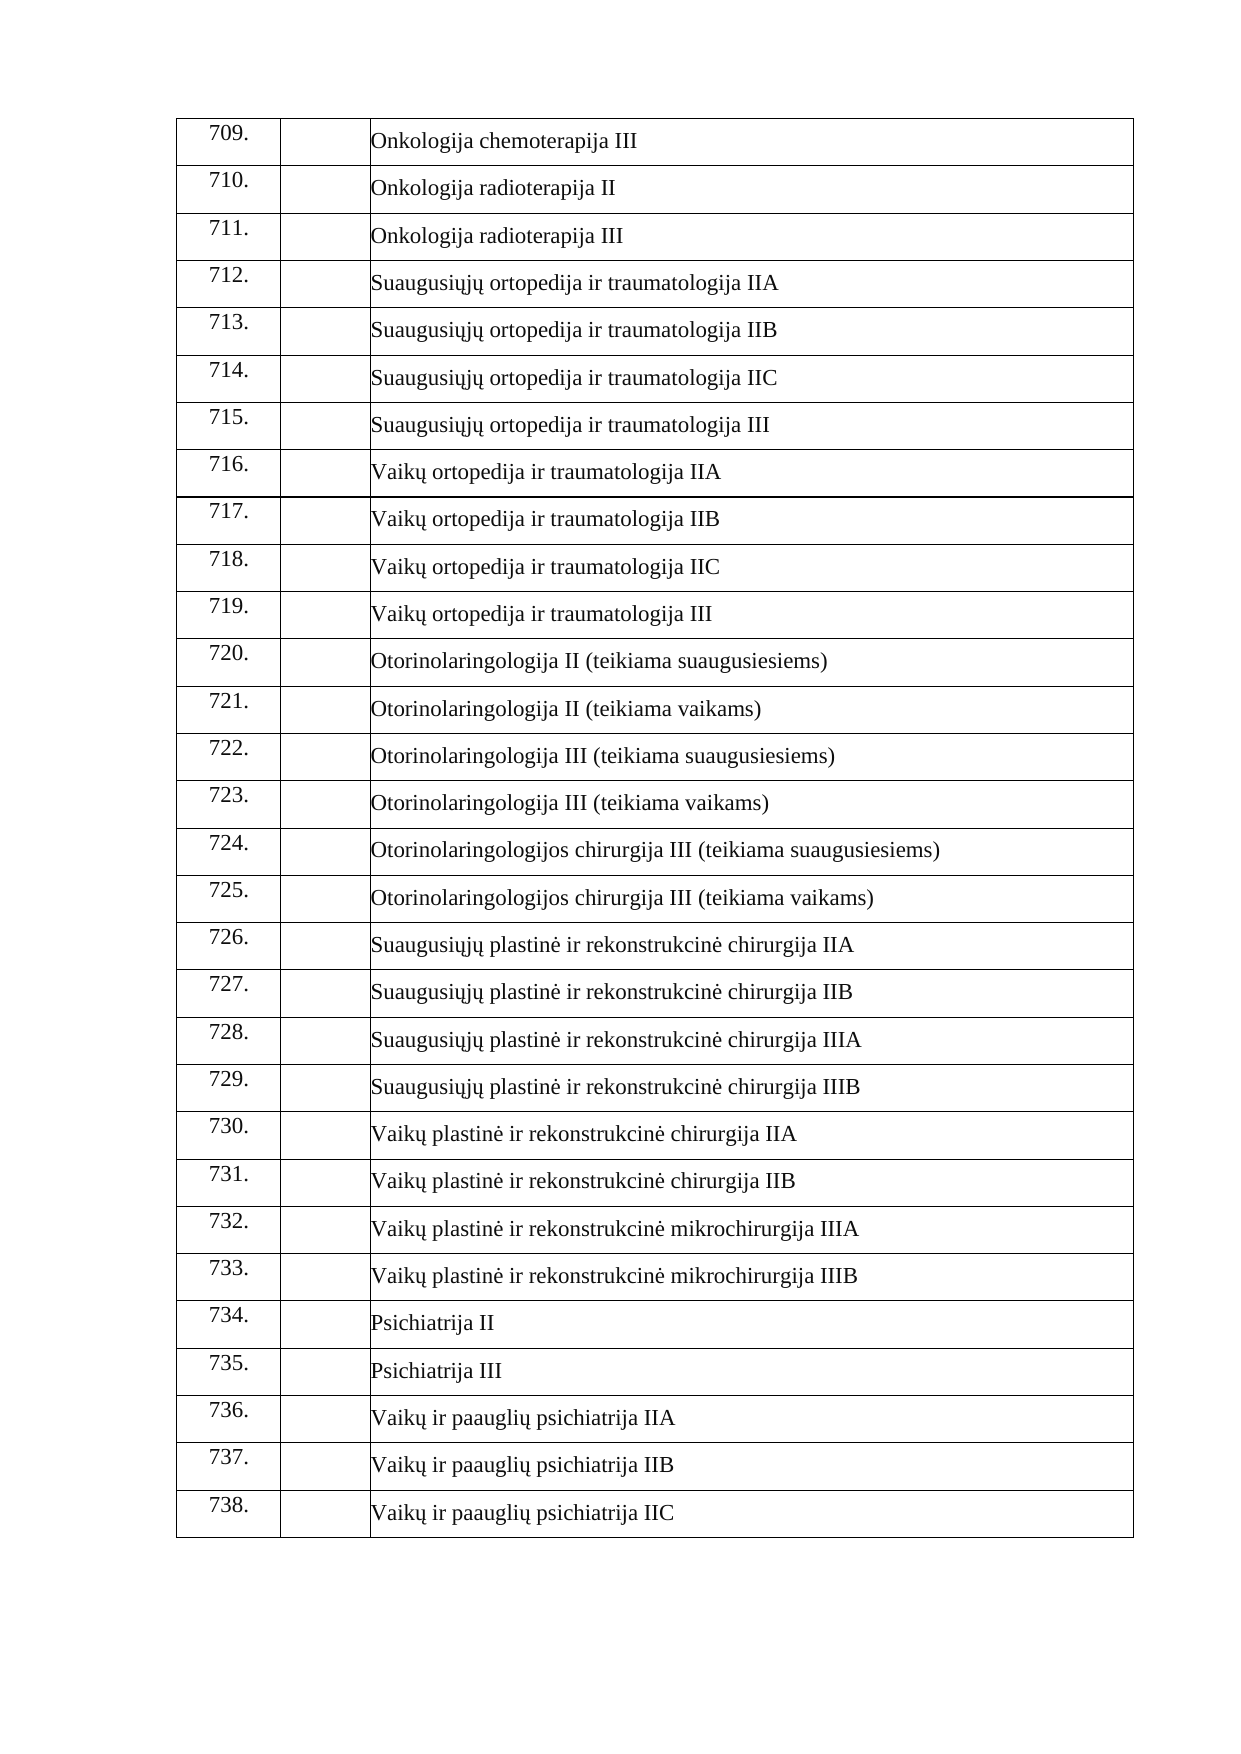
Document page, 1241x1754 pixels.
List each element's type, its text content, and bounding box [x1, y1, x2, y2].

table_cell [1179, 449, 1240, 496]
table_cell [1134, 1064, 1152, 1111]
table_cell [1161, 118, 1178, 165]
table_cell Otorinolaringologija III (teikiama suaugusiesiems) [371, 734, 1133, 780]
table_cell [1161, 875, 1178, 922]
table_cell [281, 781, 370, 827]
table_cell [1161, 213, 1178, 260]
table_cell [281, 592, 370, 638]
table_cell Onkologija radioterapija III [371, 214, 1133, 260]
table_cell [1152, 1111, 1157, 1158]
table_cell [1157, 307, 1161, 354]
table_cell [281, 119, 370, 165]
table_cell [1157, 638, 1161, 686]
table_cell 719. [177, 592, 280, 638]
table_cell [1134, 213, 1152, 260]
table_cell [1134, 733, 1152, 780]
table_cell [1161, 1253, 1178, 1300]
table_cell 710. [177, 166, 280, 213]
table_cell [281, 829, 370, 875]
table_cell [1161, 969, 1178, 1017]
table_cell [1152, 1300, 1157, 1348]
table_cell [1161, 1206, 1178, 1253]
table_cell [1157, 1300, 1161, 1348]
table_cell [281, 1160, 370, 1206]
table_cell [281, 498, 370, 544]
table_cell 722. [177, 734, 280, 780]
table_cell [1161, 449, 1178, 496]
table_cell [1161, 828, 1178, 875]
table_cell [1161, 780, 1178, 827]
table_cell 721. [177, 687, 280, 733]
table_cell [1152, 307, 1157, 354]
table_cell [1157, 1490, 1161, 1537]
table_cell [1134, 686, 1152, 733]
table_cell [1179, 213, 1240, 260]
table_cell Vaikų ortopedija ir traumatologija IIB [371, 498, 1133, 544]
table_cell [1161, 307, 1178, 354]
table_cell [1179, 1442, 1240, 1489]
table_cell Vaikų plastinė ir rekonstrukcinė chirurgija IIB [371, 1160, 1133, 1206]
table_cell 734. [177, 1301, 280, 1348]
table_cell [1157, 1111, 1161, 1158]
table_cell [1157, 260, 1161, 307]
table_cell [1152, 828, 1157, 875]
table_cell [1161, 638, 1178, 686]
table_cell [281, 687, 370, 733]
table_cell [1157, 828, 1161, 875]
table_cell 725. [177, 876, 280, 922]
table_cell [1152, 1395, 1157, 1442]
table_cell 732. [177, 1207, 280, 1253]
table_cell [1161, 1111, 1178, 1158]
table_cell [281, 923, 370, 969]
table_cell [1152, 638, 1157, 686]
table_cell [1134, 638, 1152, 686]
table_cell [1161, 402, 1178, 449]
table_cell 726. [177, 923, 280, 969]
table_cell Suaugusiųjų plastinė ir rekonstrukcinė chirurgija IIIB [371, 1065, 1133, 1111]
table_cell [1161, 1490, 1178, 1537]
table_cell [1179, 828, 1240, 875]
table_cell [1152, 922, 1157, 969]
table_cell [1134, 1395, 1152, 1442]
table_cell Psichiatrija II [371, 1301, 1133, 1348]
table_cell [281, 261, 370, 307]
table_cell [1152, 1490, 1157, 1537]
table_cell [1134, 1111, 1152, 1158]
table_cell [1152, 780, 1157, 827]
table_cell Vaikų ortopedija ir traumatologija IIA [371, 450, 1133, 496]
table_cell [1152, 260, 1157, 307]
table_cell [1134, 355, 1152, 402]
table_cell [281, 1112, 370, 1158]
table_cell [1179, 1064, 1240, 1111]
table_cell [1161, 260, 1178, 307]
table_cell [1157, 402, 1161, 449]
table_cell [281, 1207, 370, 1253]
table_cell Vaikų ortopedija ir traumatologija IIC [371, 545, 1133, 591]
table_cell [1152, 402, 1157, 449]
table_cell [1157, 213, 1161, 260]
table_cell [1134, 591, 1152, 638]
table_cell [1161, 922, 1178, 969]
table_cell [1134, 402, 1152, 449]
table_cell 737. [177, 1443, 280, 1489]
table_cell [1179, 1017, 1240, 1064]
table_cell [1152, 733, 1157, 780]
table_cell [281, 214, 370, 260]
table_cell [1179, 118, 1240, 165]
table_cell 712. [177, 261, 280, 307]
table_cell [1134, 449, 1152, 496]
table_cell [281, 639, 370, 686]
table_cell [281, 1065, 370, 1111]
table_cell 735. [177, 1349, 280, 1395]
table_cell Suaugusiųjų plastinė ir rekonstrukcinė chirurgija IIIA [371, 1018, 1133, 1064]
table_cell [1134, 1442, 1152, 1489]
table_cell [281, 403, 370, 449]
table_cell [1134, 1206, 1152, 1253]
table_cell [1179, 638, 1240, 686]
table_cell [1134, 1348, 1152, 1395]
table_cell [1134, 1253, 1152, 1300]
table_cell 723. [177, 781, 280, 827]
table_cell [1157, 355, 1161, 402]
table_cell [1134, 1159, 1152, 1206]
table_cell 729. [177, 1065, 280, 1111]
table_cell [1134, 260, 1152, 307]
table_cell [1161, 733, 1178, 780]
table_cell [1179, 686, 1240, 733]
table_cell [1161, 1348, 1178, 1395]
table_cell [1179, 402, 1240, 449]
table_cell Suaugusiųjų ortopedija ir traumatologija IIC [371, 356, 1133, 402]
table_cell [1179, 355, 1240, 402]
table_cell Otorinolaringologija II (teikiama suaugusiesiems) [371, 639, 1133, 686]
table_cell Otorinolaringologija III (teikiama vaikams) [371, 781, 1133, 827]
table_cell [1157, 686, 1161, 733]
table_cell [1161, 1064, 1178, 1111]
table_cell 730. [177, 1112, 280, 1158]
table_cell [281, 876, 370, 922]
table_cell [1161, 1300, 1178, 1348]
table_cell [1134, 969, 1152, 1017]
table_cell [1152, 591, 1157, 638]
table_cell [1157, 969, 1161, 1017]
table_cell [1152, 449, 1157, 496]
table_cell [281, 970, 370, 1017]
table_cell [281, 1301, 370, 1348]
table_cell [1179, 780, 1240, 827]
table_cell [1134, 1300, 1152, 1348]
table_cell [1179, 1159, 1240, 1206]
table_cell [1152, 1253, 1157, 1300]
table_cell Vaikų ir paauglių psichiatrija IIA [371, 1396, 1133, 1442]
table_cell [1157, 544, 1161, 591]
table_cell [1152, 1159, 1157, 1206]
table_cell [1179, 260, 1240, 307]
table_cell [1161, 1017, 1178, 1064]
table_cell [1179, 969, 1240, 1017]
table_cell Suaugusiųjų plastinė ir rekonstrukcinė chirurgija IIA [371, 923, 1133, 969]
table_cell [1161, 496, 1178, 544]
table_cell 718. [177, 545, 280, 591]
table_cell [1179, 1395, 1240, 1442]
table_cell Otorinolaringologijos chirurgija III (teikiama suaugusiesiems) [371, 829, 1133, 875]
table_cell Vaikų ir paauglių psichiatrija IIC [371, 1491, 1133, 1537]
table_cell Psichiatrija III [371, 1349, 1133, 1395]
table_cell [1152, 165, 1157, 213]
table_cell [1134, 496, 1152, 544]
table_cell [1157, 875, 1161, 922]
table_cell [1134, 1017, 1152, 1064]
table_cell 720. [177, 639, 280, 686]
table_cell [281, 356, 370, 402]
table_cell Otorinolaringologija II (teikiama vaikams) [371, 687, 1133, 733]
table_cell [1157, 1159, 1161, 1206]
table_cell [1134, 780, 1152, 827]
table_cell Vaikų plastinė ir rekonstrukcinė chirurgija IIA [371, 1112, 1133, 1158]
table_cell [1161, 686, 1178, 733]
table_cell [1157, 1395, 1161, 1442]
table_cell [1157, 496, 1161, 544]
table_cell [1152, 875, 1157, 922]
table_cell [1179, 1111, 1240, 1158]
table_cell [1179, 591, 1240, 638]
table_cell Suaugusiųjų ortopedija ir traumatologija IIB [371, 308, 1133, 354]
table_cell [1161, 165, 1178, 213]
table_cell [1179, 544, 1240, 591]
table_cell [1157, 1064, 1161, 1111]
table_cell [281, 1443, 370, 1489]
table_cell [1161, 1442, 1178, 1489]
table_cell [1152, 496, 1157, 544]
table_cell [281, 734, 370, 780]
table_cell [1152, 213, 1157, 260]
table_cell 724. [177, 829, 280, 875]
table_cell [1157, 733, 1161, 780]
table_cell [1179, 1300, 1240, 1348]
table_cell [281, 1491, 370, 1537]
table_cell [1152, 686, 1157, 733]
table_cell 736. [177, 1396, 280, 1442]
table_cell [1157, 922, 1161, 969]
table_cell [1179, 496, 1240, 544]
table_cell [1152, 1017, 1157, 1064]
table_cell [1179, 1348, 1240, 1395]
table_cell [1179, 1490, 1240, 1537]
table_cell [1161, 591, 1178, 638]
table_cell [1134, 922, 1152, 969]
table_cell [1152, 544, 1157, 591]
table_cell [1157, 1348, 1161, 1395]
table_cell [1161, 1395, 1178, 1442]
table_cell [1179, 165, 1240, 213]
table_cell [1152, 355, 1157, 402]
table_cell [1157, 780, 1161, 827]
table_cell [1134, 828, 1152, 875]
table_cell [1157, 449, 1161, 496]
table_cell 717. [177, 498, 280, 544]
table_cell Vaikų plastinė ir rekonstrukcinė mikrochirurgija IIIA [371, 1207, 1133, 1253]
table_cell 709. [177, 119, 280, 165]
table_cell [281, 308, 370, 354]
table_cell 713. [177, 308, 280, 354]
table_cell [1152, 118, 1157, 165]
table_cell 711. [177, 214, 280, 260]
table_cell 716. [177, 450, 280, 496]
table_cell [1179, 307, 1240, 354]
table_cell [1179, 733, 1240, 780]
table_cell Vaikų ortopedija ir traumatologija III [371, 592, 1133, 638]
table_cell [1179, 1206, 1240, 1253]
table_cell [1179, 1253, 1240, 1300]
table_cell [1152, 1442, 1157, 1489]
table_cell [1152, 969, 1157, 1017]
table_cell [1134, 307, 1152, 354]
table_cell [1134, 118, 1152, 165]
table_cell [281, 1396, 370, 1442]
table_cell [1157, 1206, 1161, 1253]
table_cell 738. [177, 1491, 280, 1537]
table_cell [281, 545, 370, 591]
table_cell 715. [177, 403, 280, 449]
table_cell Suaugusiųjų plastinė ir rekonstrukcinė chirurgija IIB [371, 970, 1133, 1017]
table_cell [1152, 1348, 1157, 1395]
table_cell Suaugusiųjų ortopedija ir traumatologija IIA [371, 261, 1133, 307]
table_cell [1157, 1017, 1161, 1064]
table_cell Suaugusiųjų ortopedija ir traumatologija III [371, 403, 1133, 449]
table_cell 727. [177, 970, 280, 1017]
table_cell 731. [177, 1160, 280, 1206]
table_cell [1161, 1159, 1178, 1206]
table_cell 714. [177, 356, 280, 402]
table_cell [281, 1018, 370, 1064]
table_cell [1157, 118, 1161, 165]
table_cell Otorinolaringologijos chirurgija III (teikiama vaikams) [371, 876, 1133, 922]
table_cell [1134, 544, 1152, 591]
table_cell [281, 1254, 370, 1300]
table_cell [1157, 165, 1161, 213]
table_cell 733. [177, 1254, 280, 1300]
table_cell [1157, 1442, 1161, 1489]
table_cell [1157, 1253, 1161, 1300]
table_cell Vaikų ir paauglių psichiatrija IIB [371, 1443, 1133, 1489]
table_cell [1161, 355, 1178, 402]
table_cell [281, 450, 370, 496]
table_cell Vaikų plastinė ir rekonstrukcinė mikrochirurgija IIIB [371, 1254, 1133, 1300]
table_cell [1134, 875, 1152, 922]
table_cell [1152, 1064, 1157, 1111]
table_cell Onkologija chemoterapija III [371, 119, 1133, 165]
table_cell [1179, 922, 1240, 969]
table_cell 728. [177, 1018, 280, 1064]
table_cell [281, 166, 370, 213]
table_cell [1134, 165, 1152, 213]
table_cell [281, 1349, 370, 1395]
table_cell [1157, 591, 1161, 638]
table_cell Onkologija radioterapija II [371, 166, 1133, 213]
table_cell [1134, 1490, 1152, 1537]
table_cell [1179, 875, 1240, 922]
table_cell [1161, 544, 1178, 591]
table_cell [1152, 1206, 1157, 1253]
